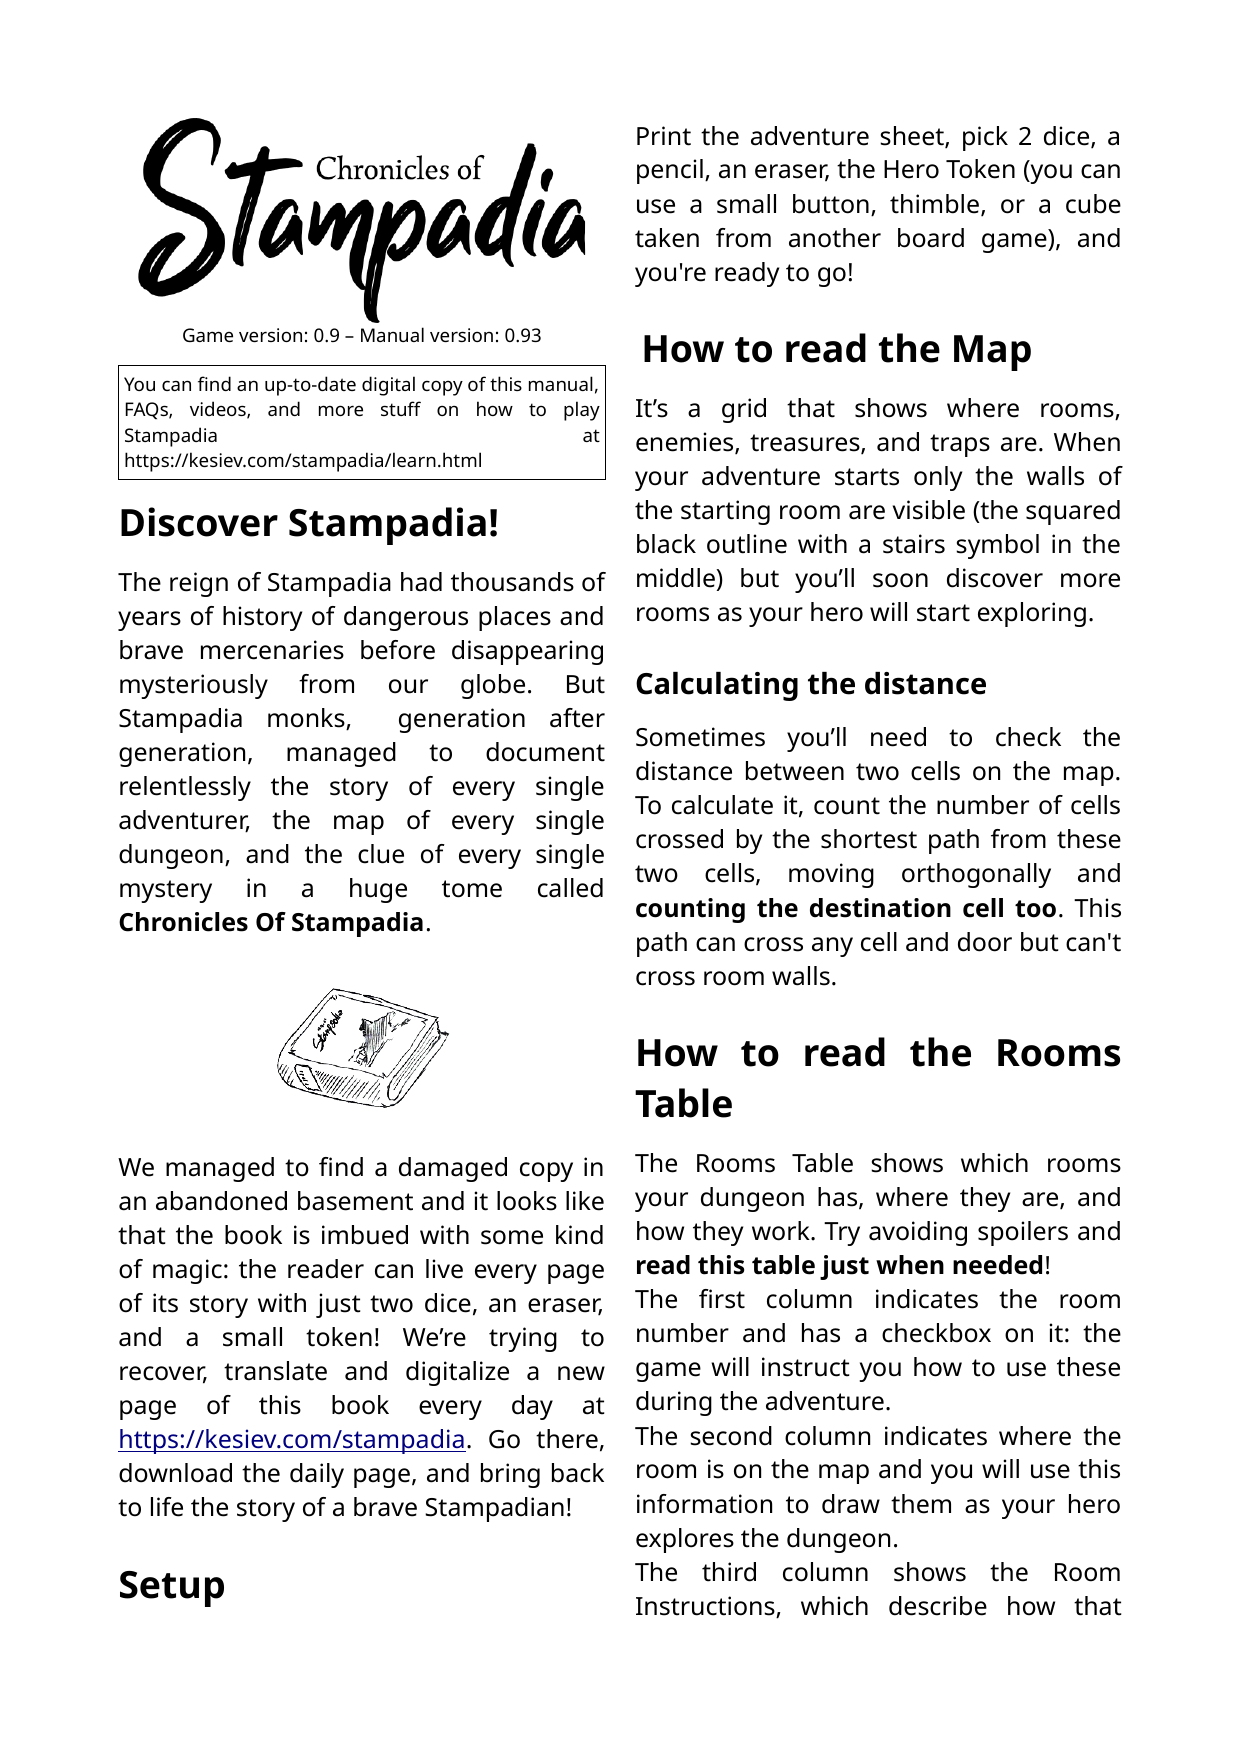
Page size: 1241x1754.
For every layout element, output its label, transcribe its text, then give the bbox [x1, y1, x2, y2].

text How to read the Rooms Table [635, 1026, 1122, 1128]
text Discover Stampadia! [118, 496, 605, 547]
table_header You can find an up-to-date digital copy of this manual, FAQs, videos, and more stuff on how to play Stampadia at https://kesiev.com/stampadia/learn.html [119, 366, 605, 479]
text Game version: 0.9 – Manual version: 0.93 [118, 323, 605, 348]
text Setup [118, 1558, 605, 1609]
text Sometimes you’ll need to check the distance between two cells on the map. To calculate it, count the number of cells crossed by the shortest path from these two cells, moving orthogonally and counting the destination cell too. This path can cross any cell and door but can't cross room walls. [635, 720, 1122, 992]
text Print the adventure sheet, pick 2 dice, a pencil, an eraser, the Hero Token (you can use a small button, thimble, or a cube taken from another board game), and you're ready to go! [635, 118, 1122, 288]
text The reign of Stampadia had thousands of years of history of dangerous places and brave mercenaries before disappearing mysteriously from our globe. But Stampadia monks, generation after generation, managed to document relentlessly the story of every single adventurer, the map of every single dungeon, and the clue of every single mystery in a huge tome called Chronicles Of Stampadia. [118, 564, 605, 939]
text The first column indicates the room number and has a checkbox on it: the game will instruct you how to use these during the adventure. [635, 1282, 1122, 1418]
picture [261, 973, 462, 1116]
text How to read the Map [635, 322, 1122, 373]
text The second column indicates where the room is on the map and you will use this information to draw them as your hero explores the dungeon. [635, 1418, 1122, 1554]
text It’s a grid that shows where rooms, enemies, treasures, and traps are. When your adventure starts only the walls of the starting room are visible (the squared black outline with a stairs symbol in the middle) but you’ll soon discover more rooms as your hero will start exploring. [635, 391, 1122, 629]
text The third column shows the Room Instructions, which describe how that [635, 1554, 1122, 1622]
text Calculating the distance [635, 663, 1122, 703]
text We managed to find a damaged copy in an abandoned basement and it looks like that the book is imbued with some kind of magic: the reader can live every page of its story with just two dice, an eraser, and a small token! We’re trying to recover, translate and digitalize a new page of this book every day at https://kesiev.com/stampadia. Go there, download the daily page, and bring back to life the story of a brave Stampadian! [118, 1149, 605, 1524]
picture [138, 118, 586, 323]
text The Rooms Table shows which rooms your dungeon has, where they are, and how they work. Try avoiding spoilers and read this table just when needed! [635, 1146, 1122, 1282]
